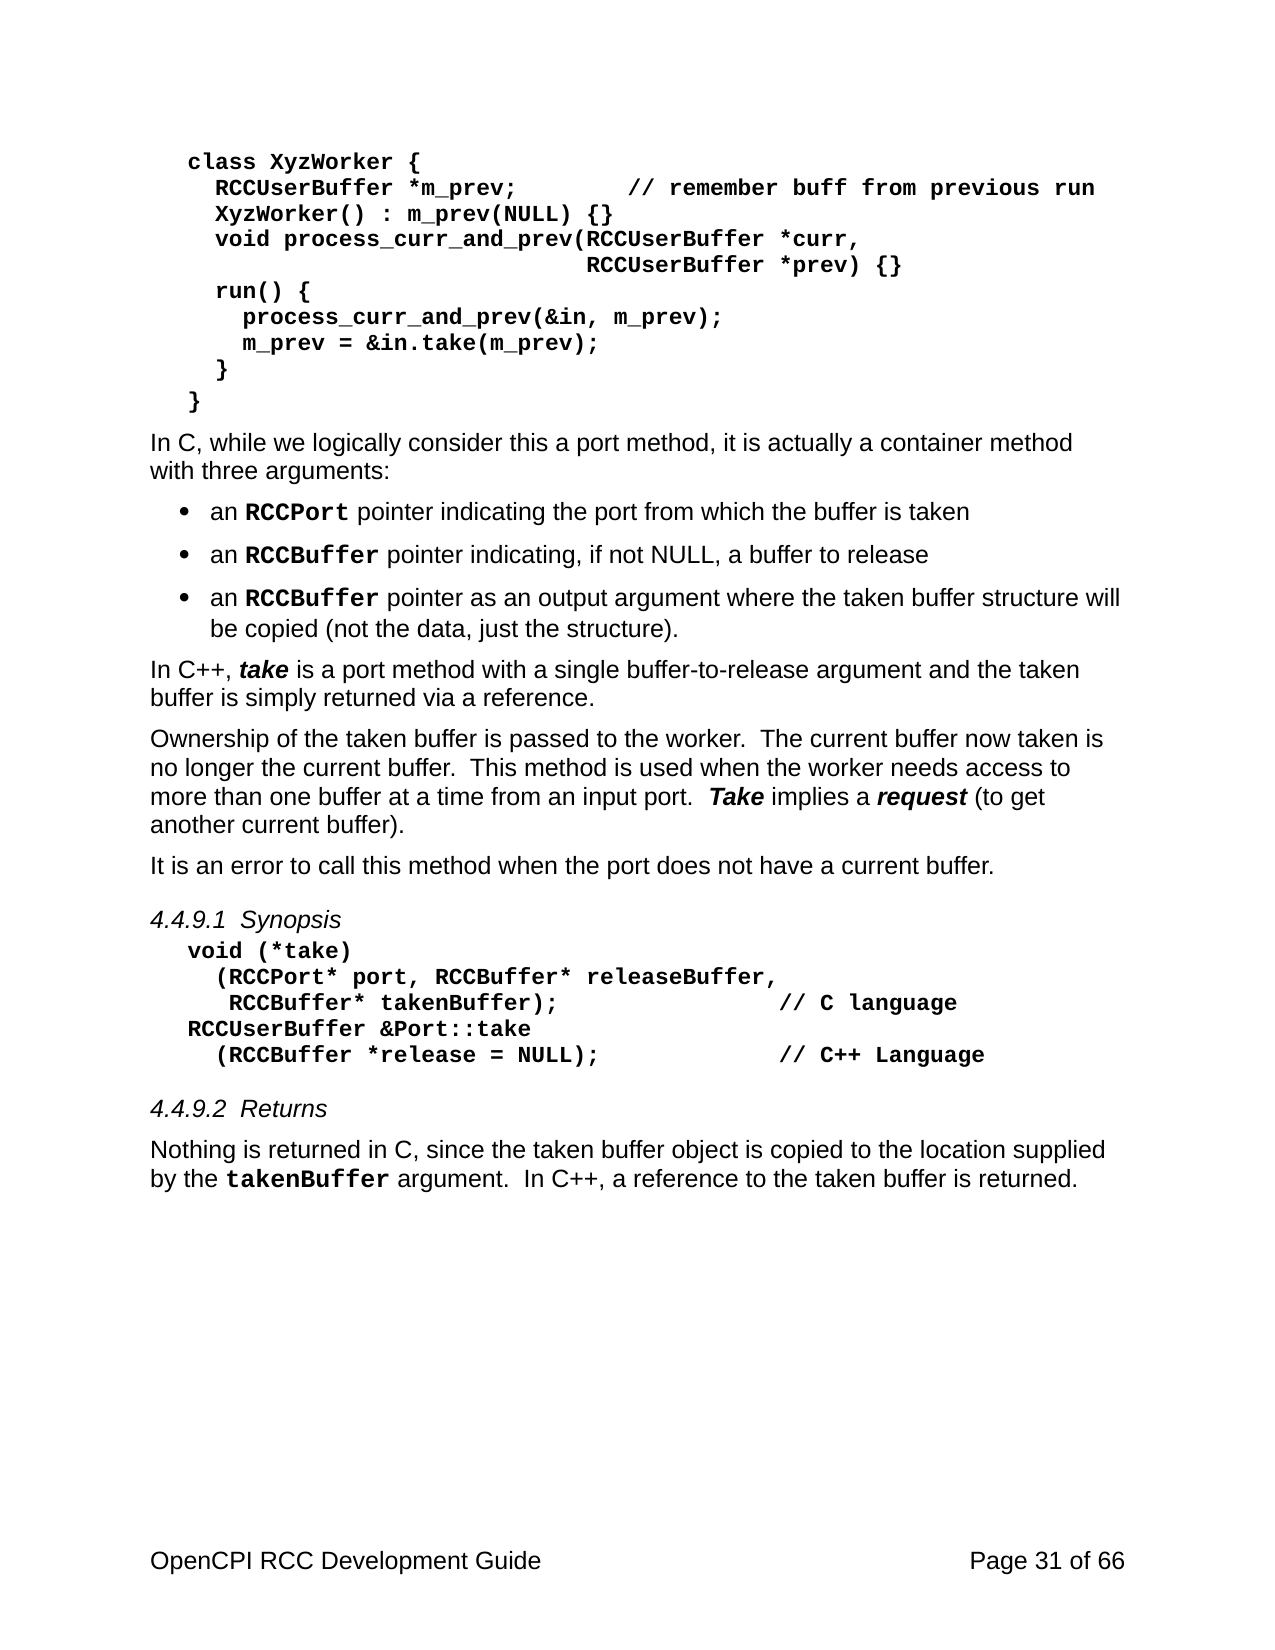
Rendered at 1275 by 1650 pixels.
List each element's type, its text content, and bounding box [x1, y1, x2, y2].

text } [187, 390, 1125, 416]
text class XyzWorker { RCCUserBuffer *m_prev; // remember buff from previous run XyzWorker() : m_prev(NULL) {} void process_curr_and_prev(RCCUserBuffer *curr, RCCUserBuffer *prev) {} run() { process_curr_and_prev(&in, m_prev); m_prev = &in.take(m_prev); } [187, 150, 1125, 383]
text Nothing is returned in C, since the taken buffer object is copied to the location supplied by the takenBuffer argument. In C++, a reference to the taken buffer is returned. [150, 1135, 1125, 1195]
text In C, while we logically consider this a port method, it is actually a container method with three arguments: [150, 428, 1125, 485]
subtitle Synopsis [150, 905, 1125, 933]
text It is an error to call this method when the port does not have a current buffer. [150, 851, 1125, 880]
list an RCCBuffer pointer indicating, if not NULL, a buffer to release [180, 540, 1125, 571]
text void (*take) (RCCPort* port, RCCBuffer* releaseBuffer, RCCBuffer* takenBuffer); // C language RCCUserBuffer &Port::take (RCCBuffer *release = NULL); // C++ Language [187, 940, 1125, 1069]
list an RCCPort pointer indicating the port from which the buffer is taken [180, 497, 1125, 528]
list an RCCBuffer pointer as an output argument where the taken buffer structure will be copied (not the data, just the structure). [180, 583, 1125, 643]
subtitle Returns [150, 1094, 1125, 1123]
text Ownership of the taken buffer is passed to the worker. The current buffer now taken is no longer the current buffer. This method is used when the worker needs access to more than one buffer at a time from an input port. Take implies a request (to get another current buffer). [150, 724, 1125, 839]
text In C++, take is a port method with a single buffer-to-release argument and the taken buffer is simply returned via a reference. [150, 654, 1125, 712]
